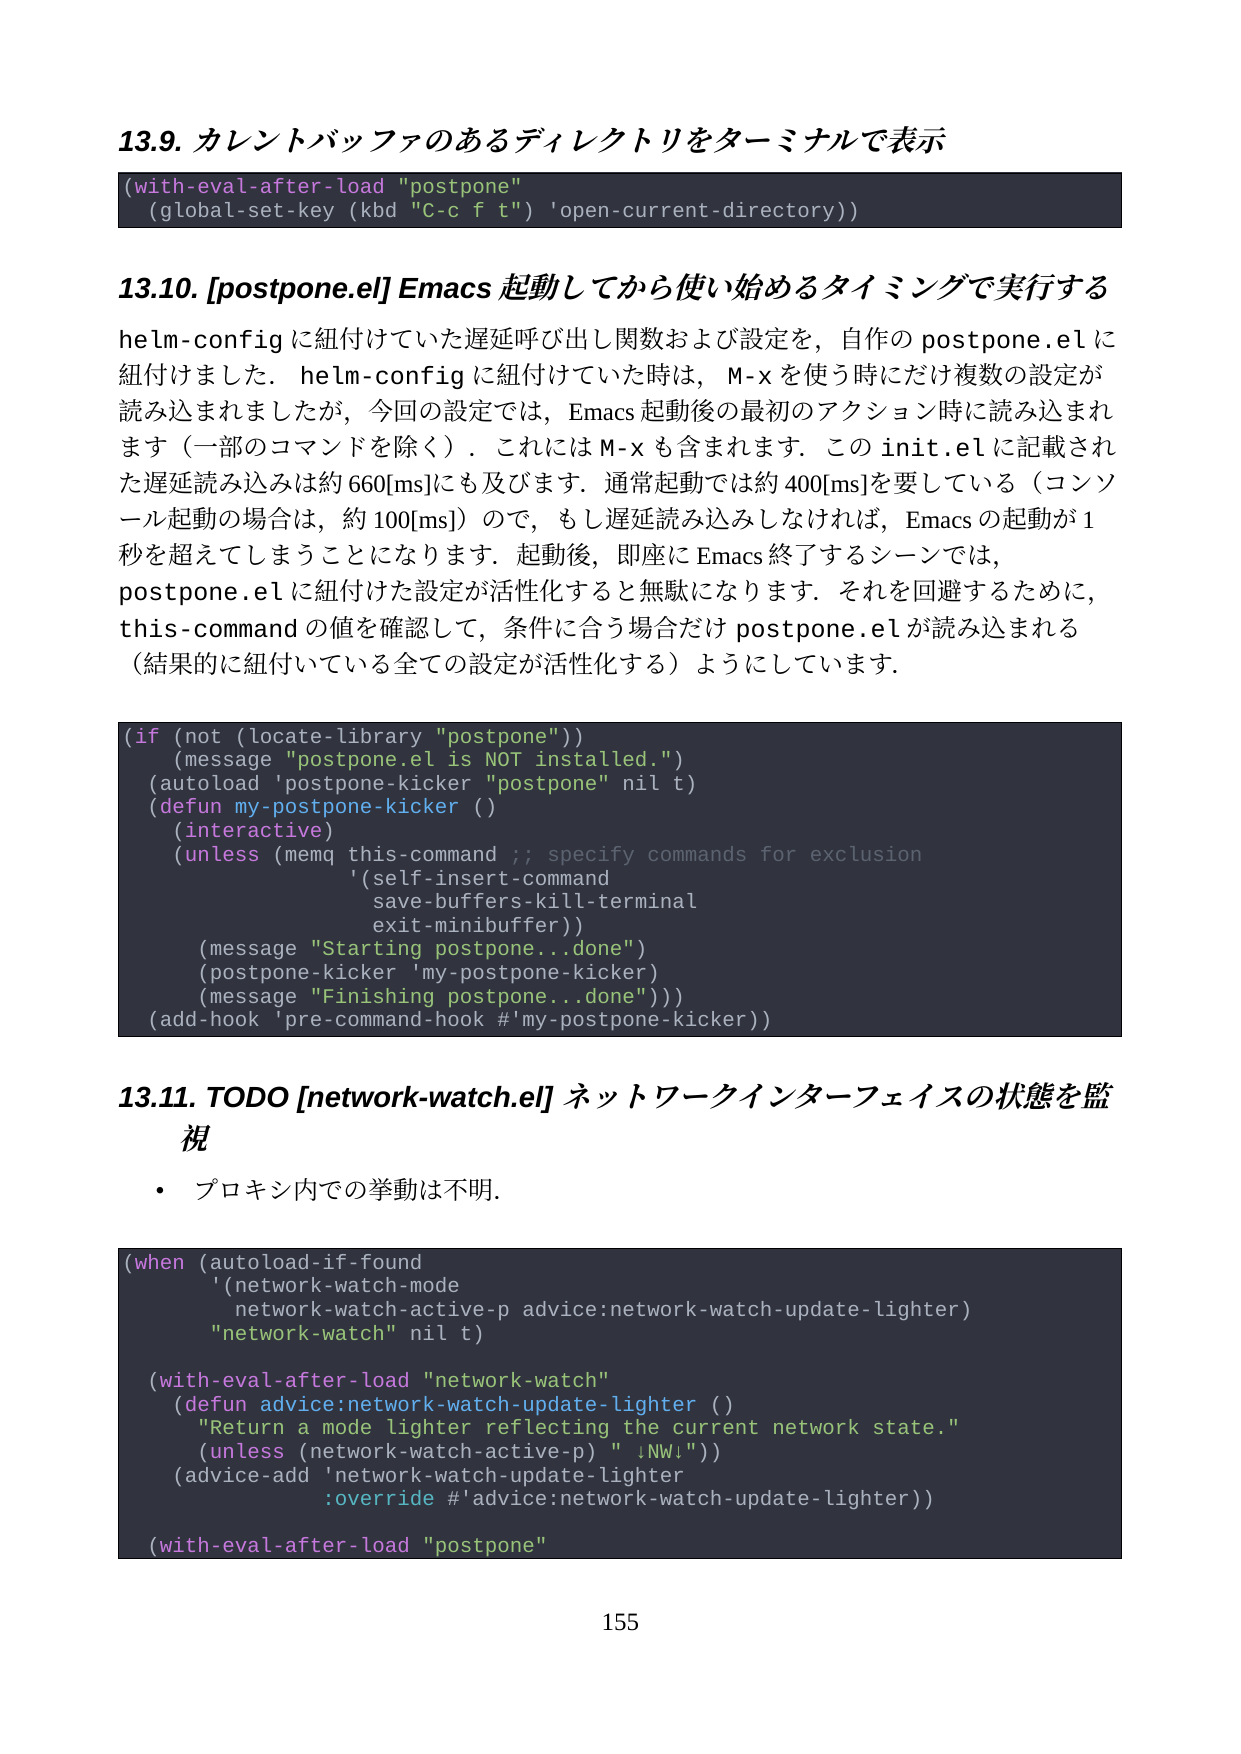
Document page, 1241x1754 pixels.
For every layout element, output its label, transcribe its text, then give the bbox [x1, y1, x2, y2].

text (with-eval-after-load "postpone" [119, 1532, 1121, 1558]
text (postpone-kicker 'my-postpone-kicker) [119, 958, 1121, 982]
text (message "postpone.el is NOT installed.") [119, 745, 1121, 769]
text (unless (network-watch-active-p) " ↓NW↓")) [119, 1437, 1121, 1461]
text "network-watch" nil t) [119, 1319, 1121, 1342]
text (add-hook 'pre-command-hook #'my-postpone-kicker)) [119, 1005, 1121, 1036]
text save-buffers-kill-terminal [119, 887, 1121, 911]
text (interactive) [119, 816, 1121, 840]
text network-watch-active-p advice:network-watch-update-lighter) [119, 1295, 1121, 1319]
text (unless (memq this-command ;; specify commands for exclusion [119, 840, 1121, 863]
text (advice-add 'network-watch-update-lighter [119, 1461, 1121, 1484]
text :override #'advice:network-watch-update-lighter)) [119, 1484, 1121, 1508]
text (message "Starting postpone...done") [119, 934, 1121, 958]
text (with-eval-after-load "postpone" [119, 174, 1121, 196]
subtitle カレントバッファのあるディレクトリをターミナルで表示 [118, 118, 1122, 160]
text '(self-insert-command [119, 863, 1121, 887]
text (defun advice:network-watch-update-lighter () [119, 1390, 1121, 1413]
subtitle [postpone.el] Emacs起動してから使い始めるタイミングで実行する [118, 265, 1122, 307]
text "Return a mode lighter reflecting the current network state." [119, 1413, 1121, 1437]
text (when (autoload-if-found [119, 1249, 1121, 1271]
text (autoload 'postpone-kicker "postpone" nil t) [119, 769, 1121, 793]
text helm-config に紐付けていた遅延呼び出し関数および設定を，自作の postpone.el に紐付けました． helm-config に紐付けていた時は， M-x を使う時にだけ複数の設定が読み込まれましたが，今回の設定では，Emacs起動後の最初のアクション時に読み込まれます（一部のコマンドを除く）．これには M-x も含まれます．この init.el に記載された遅延読み込みは約660[ms]にも及びます．通常起動では約400[ms]を要している（コンソール起動の場合は，約100[ms]）ので，もし遅延読み込みしなければ，Emacsの起動が1秒を超えてしまうことになります．起動後，即座にEmacs終了するシーンでは， postpone.el に紐付けた設定が活性化すると無駄になります．それを回避するために， this-command の値を確認して，条件に合う場合だけ postpone.el が読み込まれる（結果的に紐付いている全ての設定が活性化する）ようにしています． [118, 319, 1122, 709]
text exit-minibuffer)) [119, 911, 1121, 934]
text '(network-watch-mode [119, 1271, 1121, 1295]
text (global-set-key (kbd "C-c f t") 'open-current-directory)) [119, 196, 1121, 227]
subtitle TODO [network-watch.el] ネットワークインターフェイスの状態を監視 [118, 1074, 1122, 1158]
text (defun my-postpone-kicker () [119, 793, 1121, 816]
text (message "Finishing postpone...done"))) [119, 982, 1121, 1005]
list プロキシ内での挙動は不明． [156, 1171, 1122, 1235]
text (if (not (locate-library "postpone")) [119, 723, 1121, 745]
text (with-eval-after-load "network-watch" [119, 1366, 1121, 1390]
